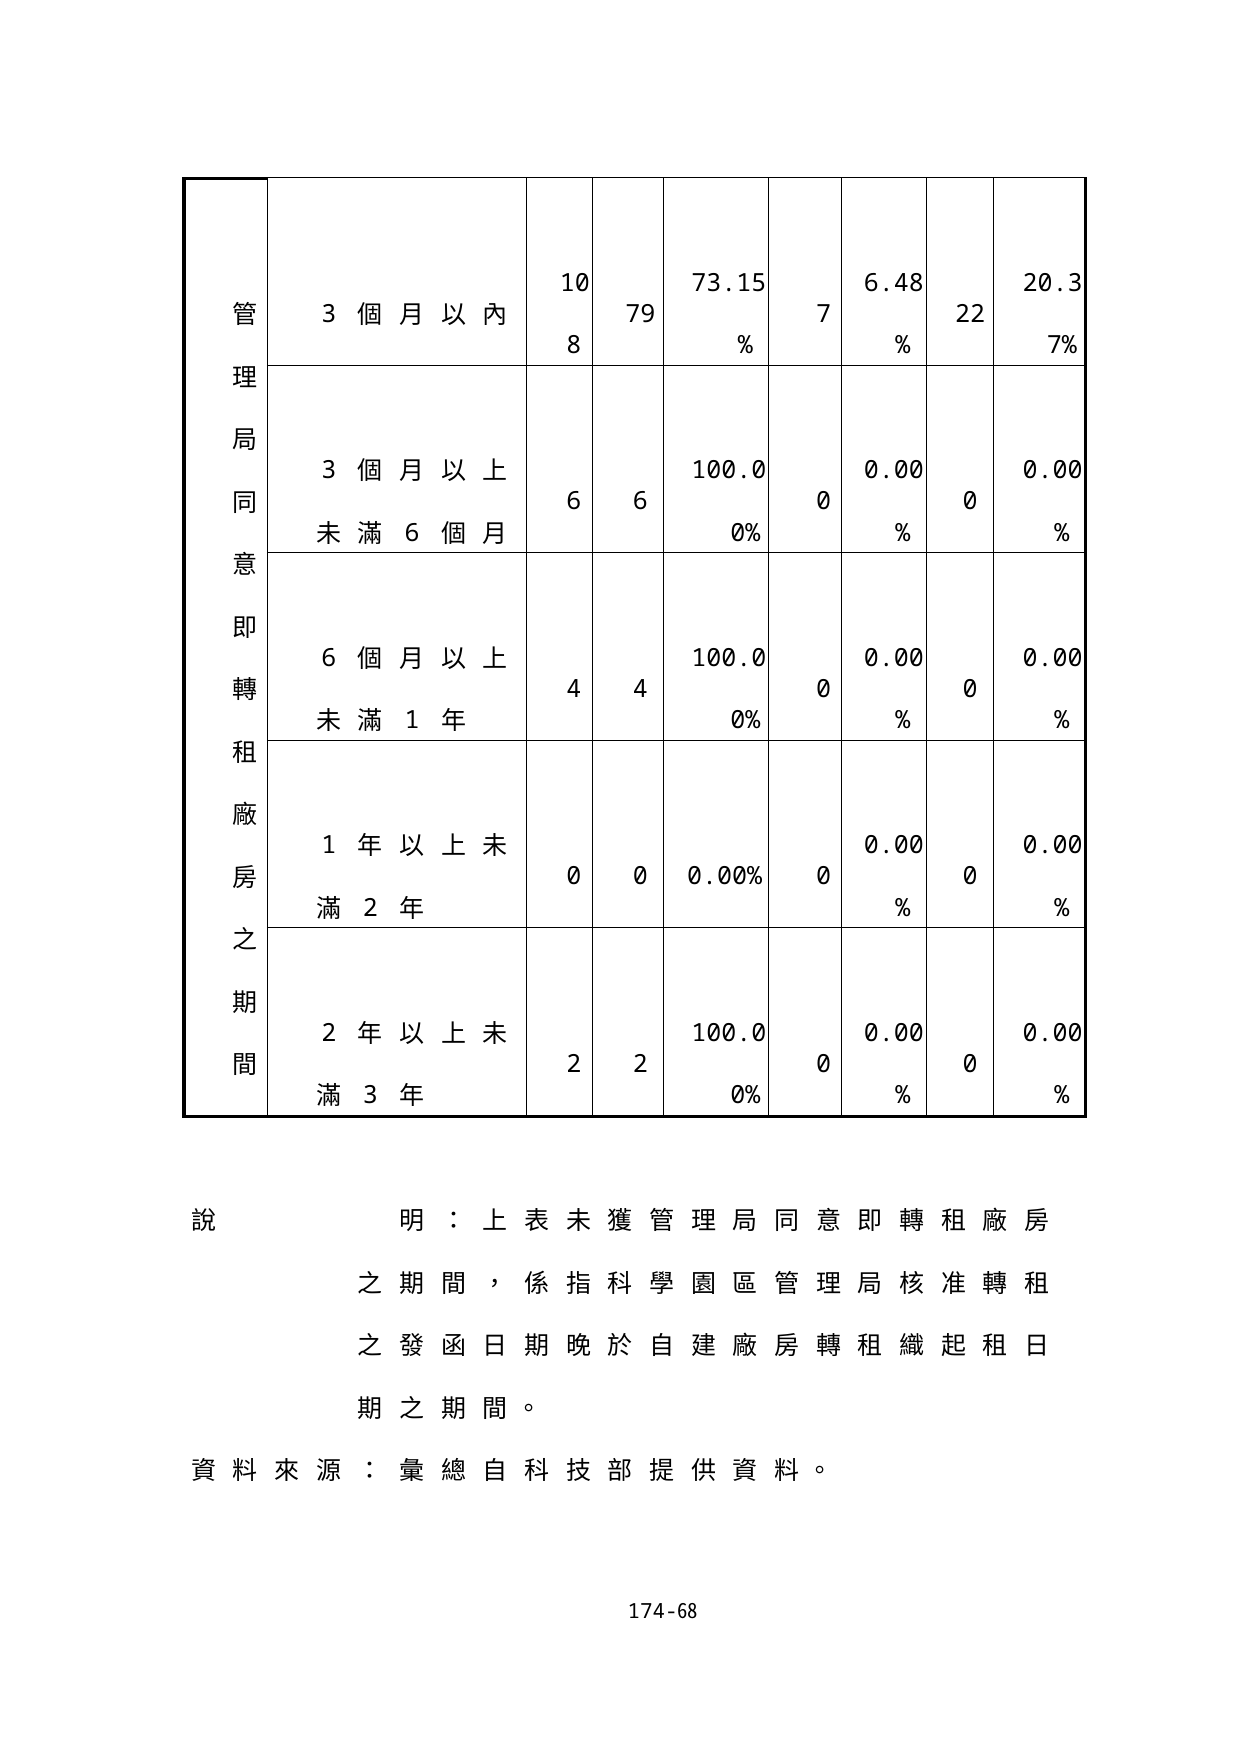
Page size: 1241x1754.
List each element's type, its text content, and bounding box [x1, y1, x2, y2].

table_cell 73.15% [664, 178, 768, 365]
table_cell 100.00% [664, 553, 768, 740]
table_cell 0 [927, 928, 993, 1115]
table_cell 0.00% [842, 928, 926, 1115]
table_cell 3個月以內 [268, 178, 526, 365]
table_cell 0 [927, 741, 993, 927]
table_cell 6 [527, 366, 592, 552]
table_cell 22 [927, 178, 993, 365]
table_cell 0.00% [994, 741, 1084, 927]
table_cell 79 [593, 178, 663, 365]
table_cell 6個月以上未滿1年 [268, 553, 526, 740]
table_cell 4 [527, 553, 592, 740]
table_cell 0 [593, 741, 663, 927]
table_cell 0.00% [842, 366, 926, 552]
table_cell 6.48% [842, 178, 926, 365]
table_cell 0 [769, 366, 841, 552]
table_cell 0.00% [994, 366, 1084, 552]
table_cell 2 [527, 928, 592, 1115]
table_cell 108 [527, 178, 592, 365]
text 資料來源：彙總自科技部提供資料。 [183, 1427, 1058, 1490]
table_cell 0 [927, 553, 993, 740]
table_cell 0 [769, 741, 841, 927]
table_cell 0 [769, 928, 841, 1115]
table_cell 6 [593, 366, 663, 552]
table_cell 20.37% [994, 178, 1084, 365]
table_cell 0 [527, 741, 592, 927]
table_cell 0.00% [994, 928, 1084, 1115]
table_cell 2年以上未滿3年 [268, 928, 526, 1115]
table_cell 100.00% [664, 366, 768, 552]
text 說 明：上表未獲管理局同意即轉租廠房之期間，係指科學園區管理局核准轉租之發函日期晚於自建廠房轉租織起租日期之期間。 [183, 1177, 1058, 1427]
table_cell 100.00% [664, 928, 768, 1115]
table_cell 0 [927, 366, 993, 552]
table_cell 0.00% [842, 741, 926, 927]
table_cell 0.00% [842, 553, 926, 740]
table_cell 管理局同意即轉租廠房之期間 [186, 180, 267, 1115]
table_cell 0 [769, 553, 841, 740]
table_cell 0.00% [664, 741, 768, 927]
table_cell 3個月以上未滿6個月 [268, 366, 526, 552]
table_cell 2 [593, 928, 663, 1115]
table_cell 0.00% [994, 553, 1084, 740]
table_cell 1年以上未滿2年 [268, 741, 526, 927]
table_cell 4 [593, 553, 663, 740]
table_cell 7 [769, 178, 841, 365]
